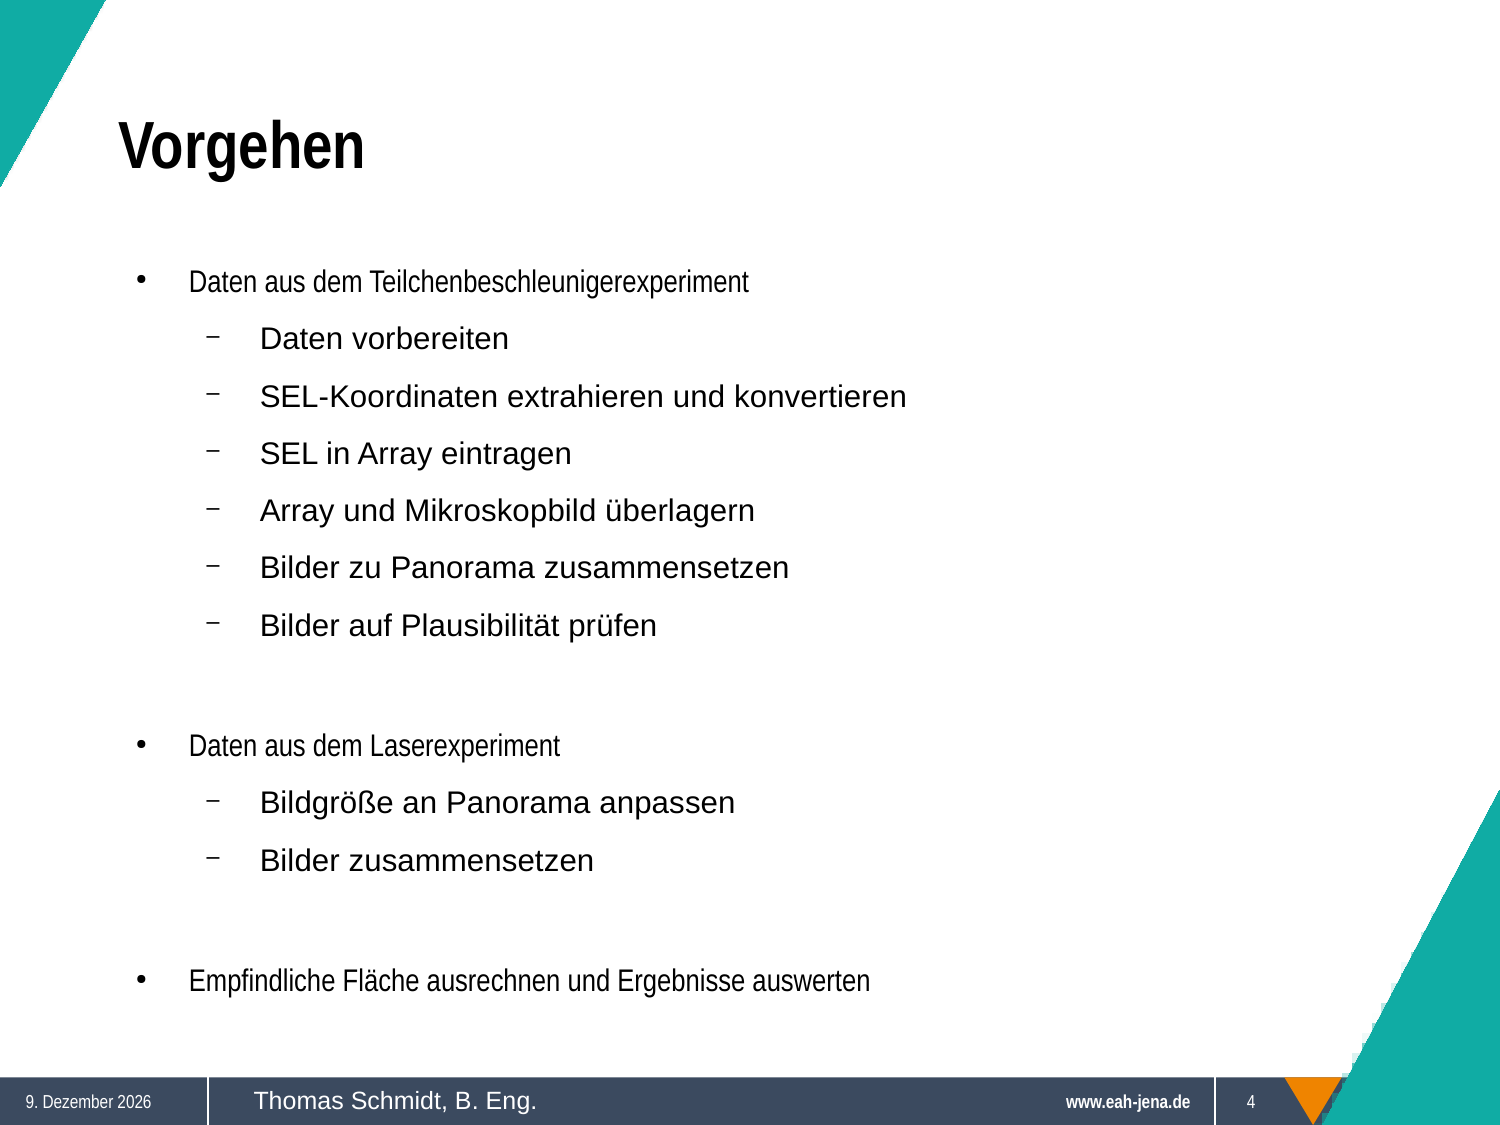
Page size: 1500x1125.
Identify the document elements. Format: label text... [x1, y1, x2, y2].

text_box [0, 0, 106, 187]
text_box [1322, 790, 1500, 1125]
list Daten aus dem Teilchenbeschleunigerexperiment Daten vorbereiten SEL-Koordinaten extrahieren und konvertieren SEL in Array eintragen Array und Mikroskopbild überlagern Bilder zu Panorama zusammensetzen Bilder auf Plausibilität prüfen Daten aus dem Laserexperiment Bildgröße an Panorama anpassen Bilder zusammensetzen Empfindliche Fläche ausrechnen und Ergebnisse auswerten [103, 270, 1397, 972]
picture [216, 1081, 576, 1120]
title Vorgehen [103, 103, 1397, 270]
